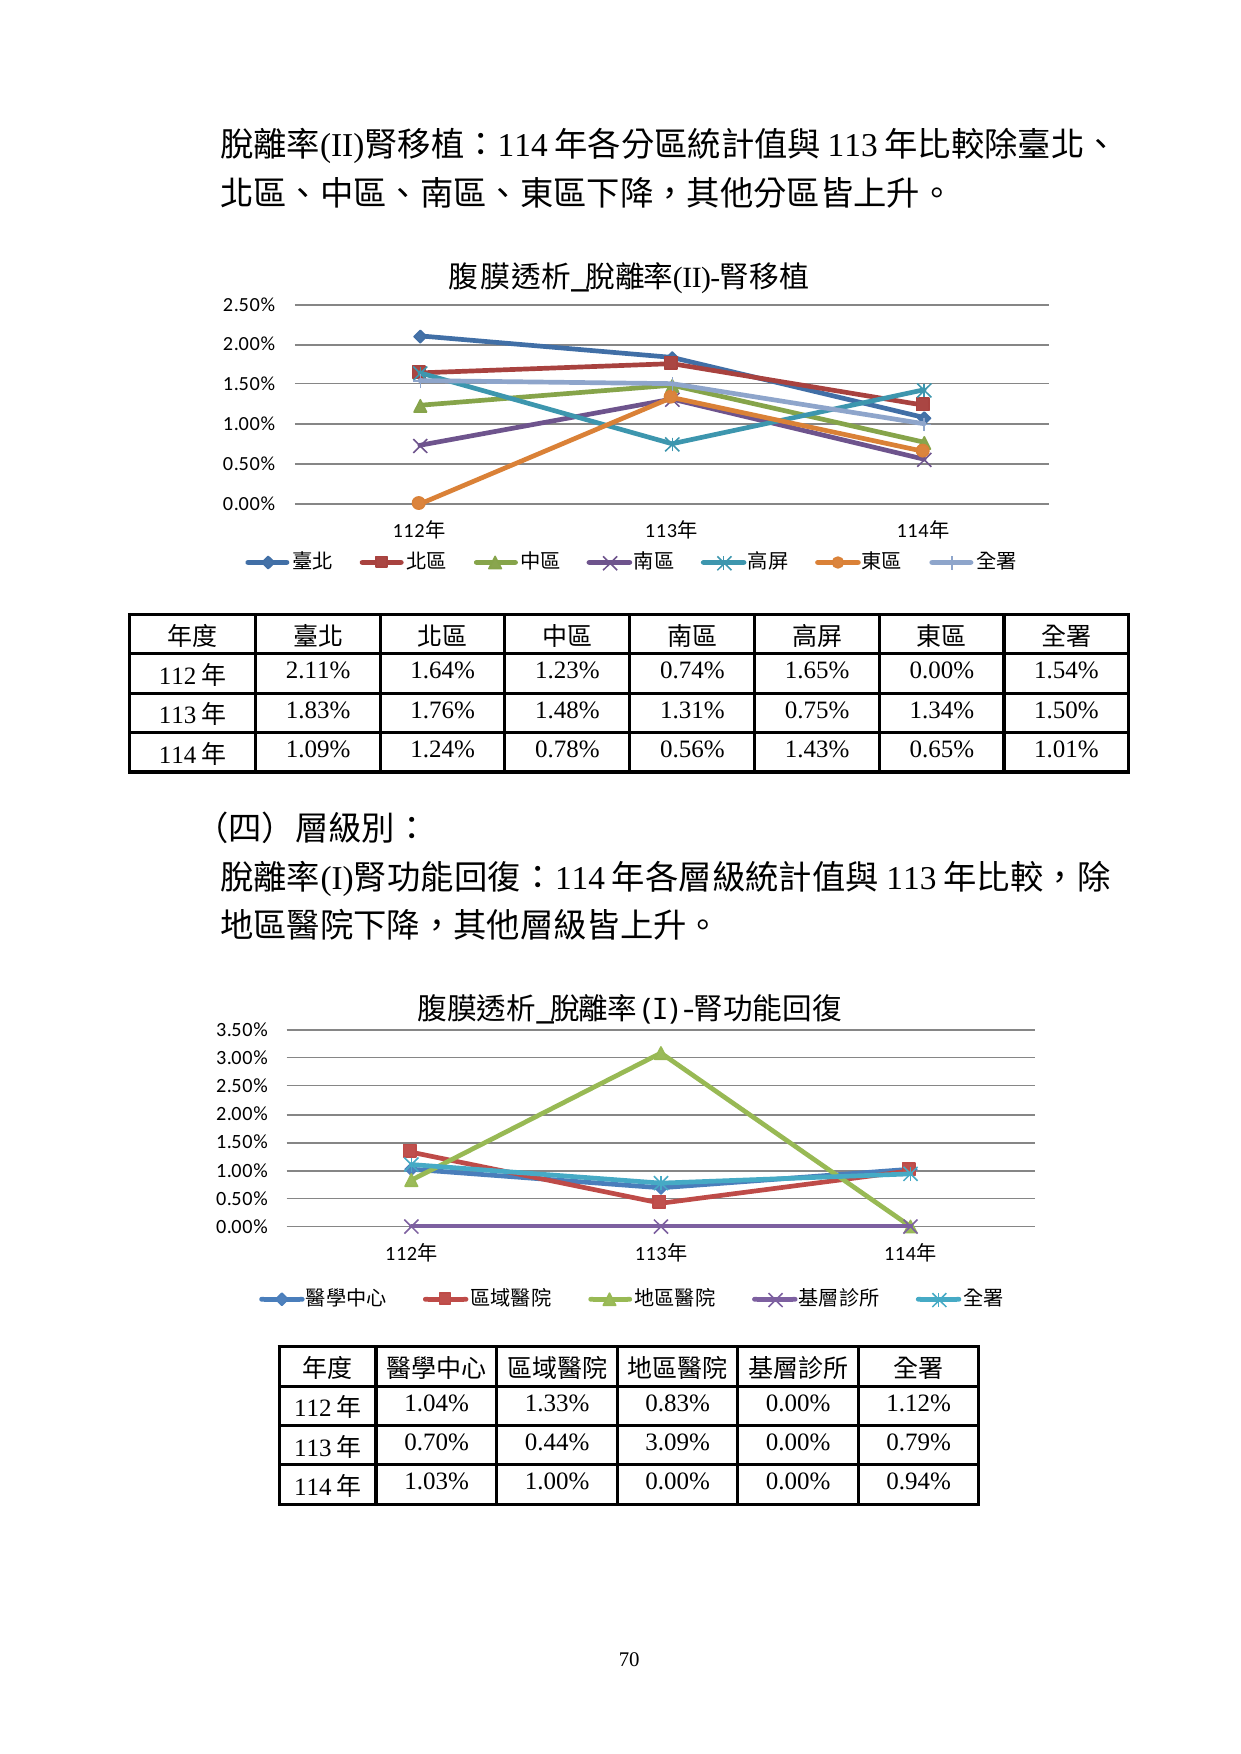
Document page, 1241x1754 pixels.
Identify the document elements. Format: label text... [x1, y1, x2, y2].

table_cell 1.00% [498, 1466, 616, 1503]
table_cell 0.56% [631, 734, 753, 770]
table_cell 1.24% [382, 734, 503, 770]
table_cell 2.11% [257, 655, 379, 692]
table_header 中區 [506, 616, 628, 652]
table_cell 112年 [281, 1388, 374, 1424]
table_cell 1.04% [378, 1388, 495, 1424]
table_header 區域醫院 [498, 1348, 616, 1384]
table_cell 0.94% [860, 1466, 977, 1503]
table_header 年度 [281, 1348, 374, 1384]
table_cell 1.34% [881, 695, 1002, 731]
table_cell 0.00% [739, 1427, 857, 1463]
table_header 基層診所 [739, 1348, 857, 1384]
table_header 全署 [860, 1348, 977, 1384]
table_header 高屏 [756, 616, 878, 652]
table_cell 1.33% [498, 1388, 616, 1424]
table_cell 1.65% [756, 655, 878, 692]
table_cell 113年 [131, 695, 254, 731]
table_cell 1.48% [506, 695, 628, 731]
table_cell 0.00% [739, 1388, 857, 1424]
text 脫離率(I)腎功能回復：114年各層級統計值與113年比較，除地區醫院下降，其他層級皆上升。 [220, 850, 1111, 947]
table_cell 1.64% [382, 655, 503, 692]
table_cell 0.44% [498, 1427, 616, 1463]
table_cell 112年 [131, 655, 254, 692]
list 層級別： [195, 802, 1122, 850]
table_cell 114年 [281, 1466, 374, 1503]
table_cell 1.43% [756, 734, 878, 770]
table_header 全署 [1006, 616, 1127, 652]
table_cell 1.50% [1006, 695, 1127, 731]
table_cell 114年 [131, 734, 254, 770]
table_cell 0.00% [739, 1466, 857, 1503]
table_header 南區 [631, 616, 753, 652]
table_header 醫學中心 [378, 1348, 495, 1384]
table_cell 0.83% [619, 1388, 736, 1424]
table_cell 1.76% [382, 695, 503, 731]
table_header 北區 [382, 616, 503, 652]
table_header 東區 [881, 616, 1002, 652]
table_header 年度 [131, 616, 254, 652]
table_cell 113年 [281, 1427, 374, 1463]
table_cell 1.09% [257, 734, 379, 770]
table_cell 0.70% [378, 1427, 495, 1463]
table_cell 1.01% [1006, 734, 1127, 770]
table_cell 1.12% [860, 1388, 977, 1424]
table_cell 1.83% [257, 695, 379, 731]
table_cell 0.65% [881, 734, 1002, 770]
table_cell 0.00% [881, 655, 1002, 692]
table_cell 0.79% [860, 1427, 977, 1463]
table_cell 3.09% [619, 1427, 736, 1463]
table_cell 0.74% [631, 655, 753, 692]
table_header 臺北 [257, 616, 379, 652]
table_cell 0.00% [619, 1466, 736, 1503]
table_cell 0.78% [506, 734, 628, 770]
table_cell 1.31% [631, 695, 753, 731]
table_cell 1.03% [378, 1466, 495, 1503]
table_header 地區醫院 [619, 1348, 736, 1384]
table_cell 1.54% [1006, 655, 1127, 692]
table_cell 1.23% [506, 655, 628, 692]
table_cell 0.75% [756, 695, 878, 731]
text 脫離率(II)腎移植：114年各分區統計值與113年比較除臺北、北區、中區、南區、東區下降，其他分區皆上升。 [220, 118, 1111, 214]
